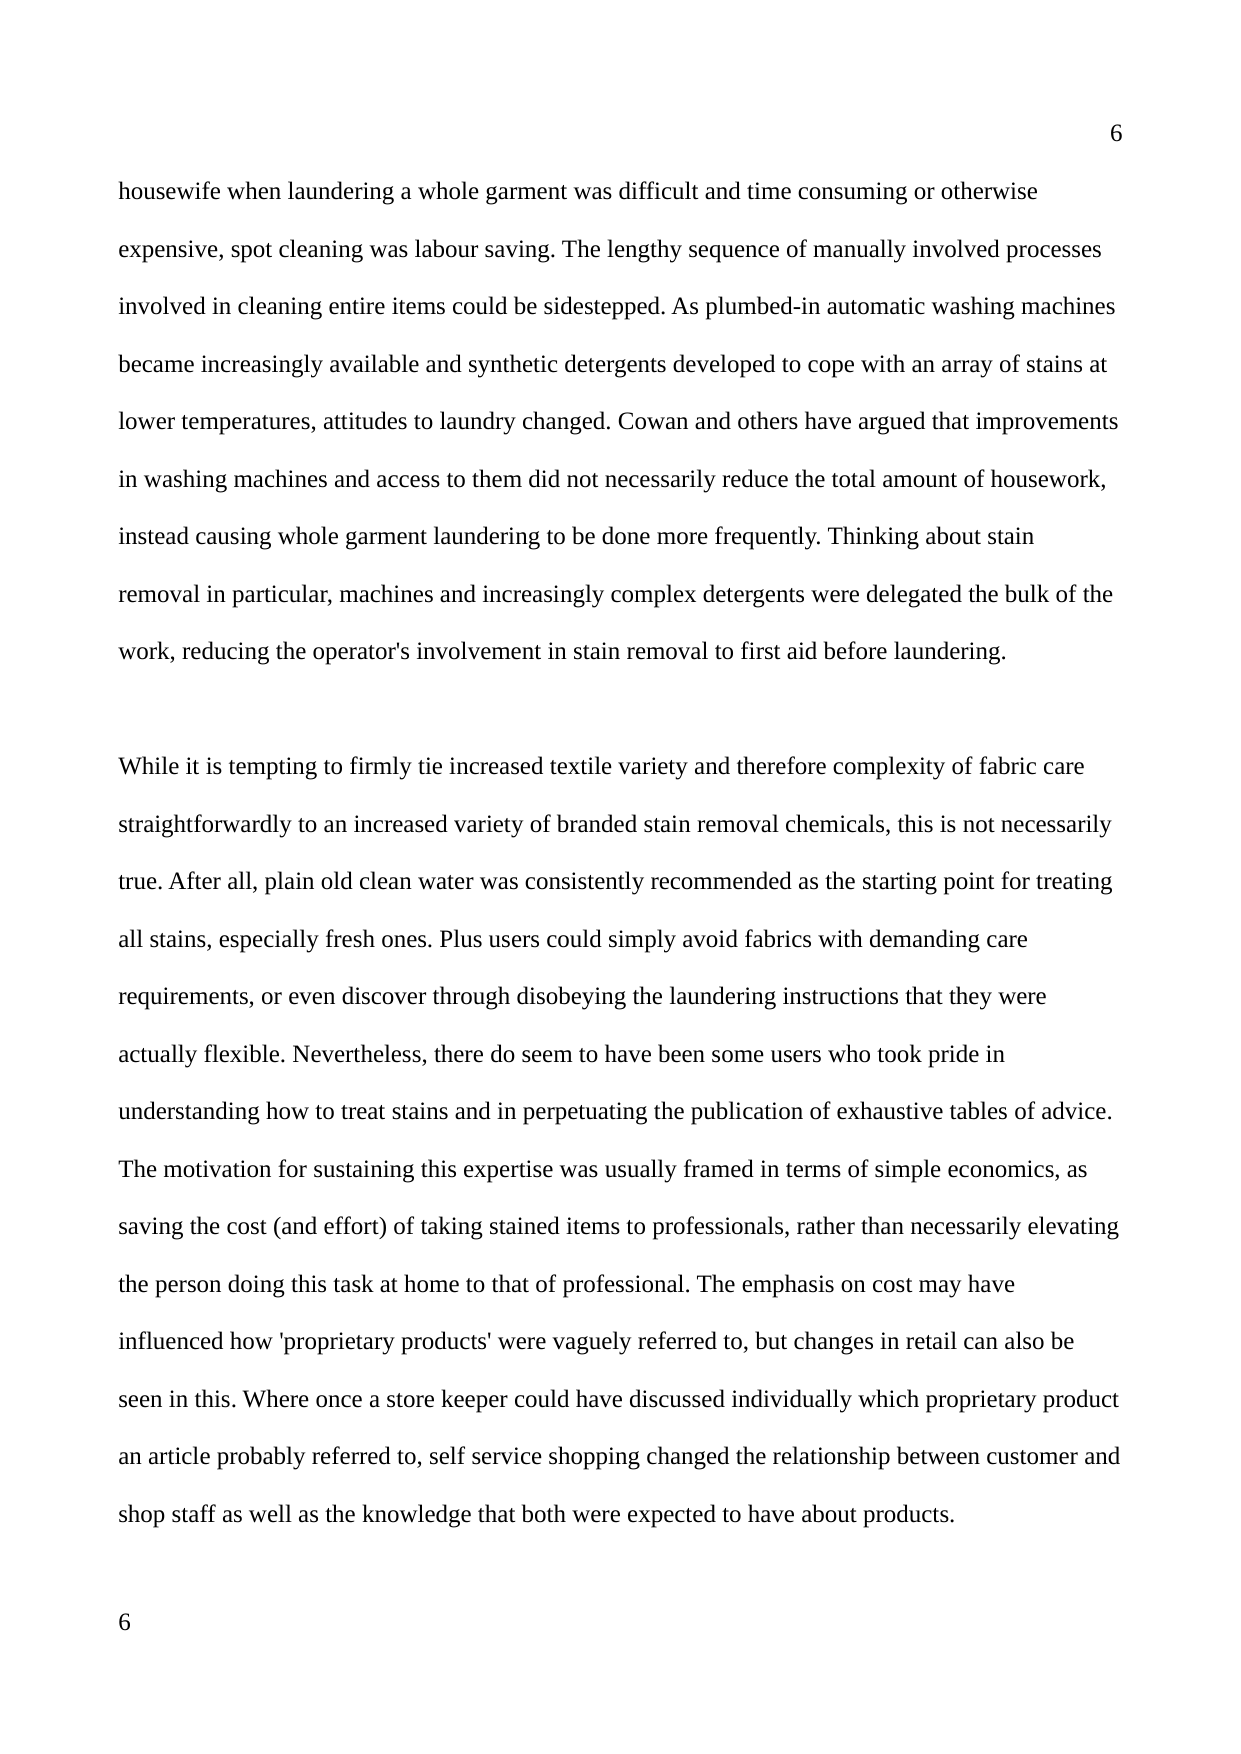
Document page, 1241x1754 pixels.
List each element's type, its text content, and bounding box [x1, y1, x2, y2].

text housewife when laundering a whole garment was difficult and time consuming or otherwise expensive, spot cleaning was labour saving. The lengthy sequence of manually involved processes involved in cleaning entire items could be sidestepped. As plumbed-in automatic washing machines became increasingly available and synthetic detergents developed to cope with an array of stains at lower temperatures, attitudes to laundry changed. Cowan and others have argued that improvements in washing machines and access to them did not necessarily reduce the total amount of housework, instead causing whole garment laundering to be done more frequently. Thinking about stain removal in particular, machines and increasingly complex detergents were delegated the bulk of the work, reducing the operator's involvement in stain removal to first aid before laundering. [118, 176, 1122, 665]
text While it is tempting to firmly tie increased textile variety and therefore complexity of fabric care straightforwardly to an increased variety of branded stain removal chemicals, this is not necessarily true. After all, plain old clean water was consistently recommended as the starting point for treating all stains, especially fresh ones. Plus users could simply avoid fabrics with demanding care requirements, or even discover through disobeying the laundering instructions that they were actually flexible. Nevertheless, there do seem to have been some users who took pride in understanding how to treat stains and in perpetuating the publication of exhaustive tables of advice. The motivation for sustaining this expertise was usually framed in terms of simple economics, as saving the cost (and effort) of taking stained items to professionals, rather than necessarily elevating the person doing this task at home to that of professional. The emphasis on cost may have influenced how 'proprietary products' were vaguely referred to, but changes in retail can also be seen in this. Where once a store keeper could have discussed individually which proprietary product an article probably referred to, self service shopping changed the relationship between customer and shop staff as well as the knowledge that both were expected to have about products. [118, 751, 1122, 1528]
